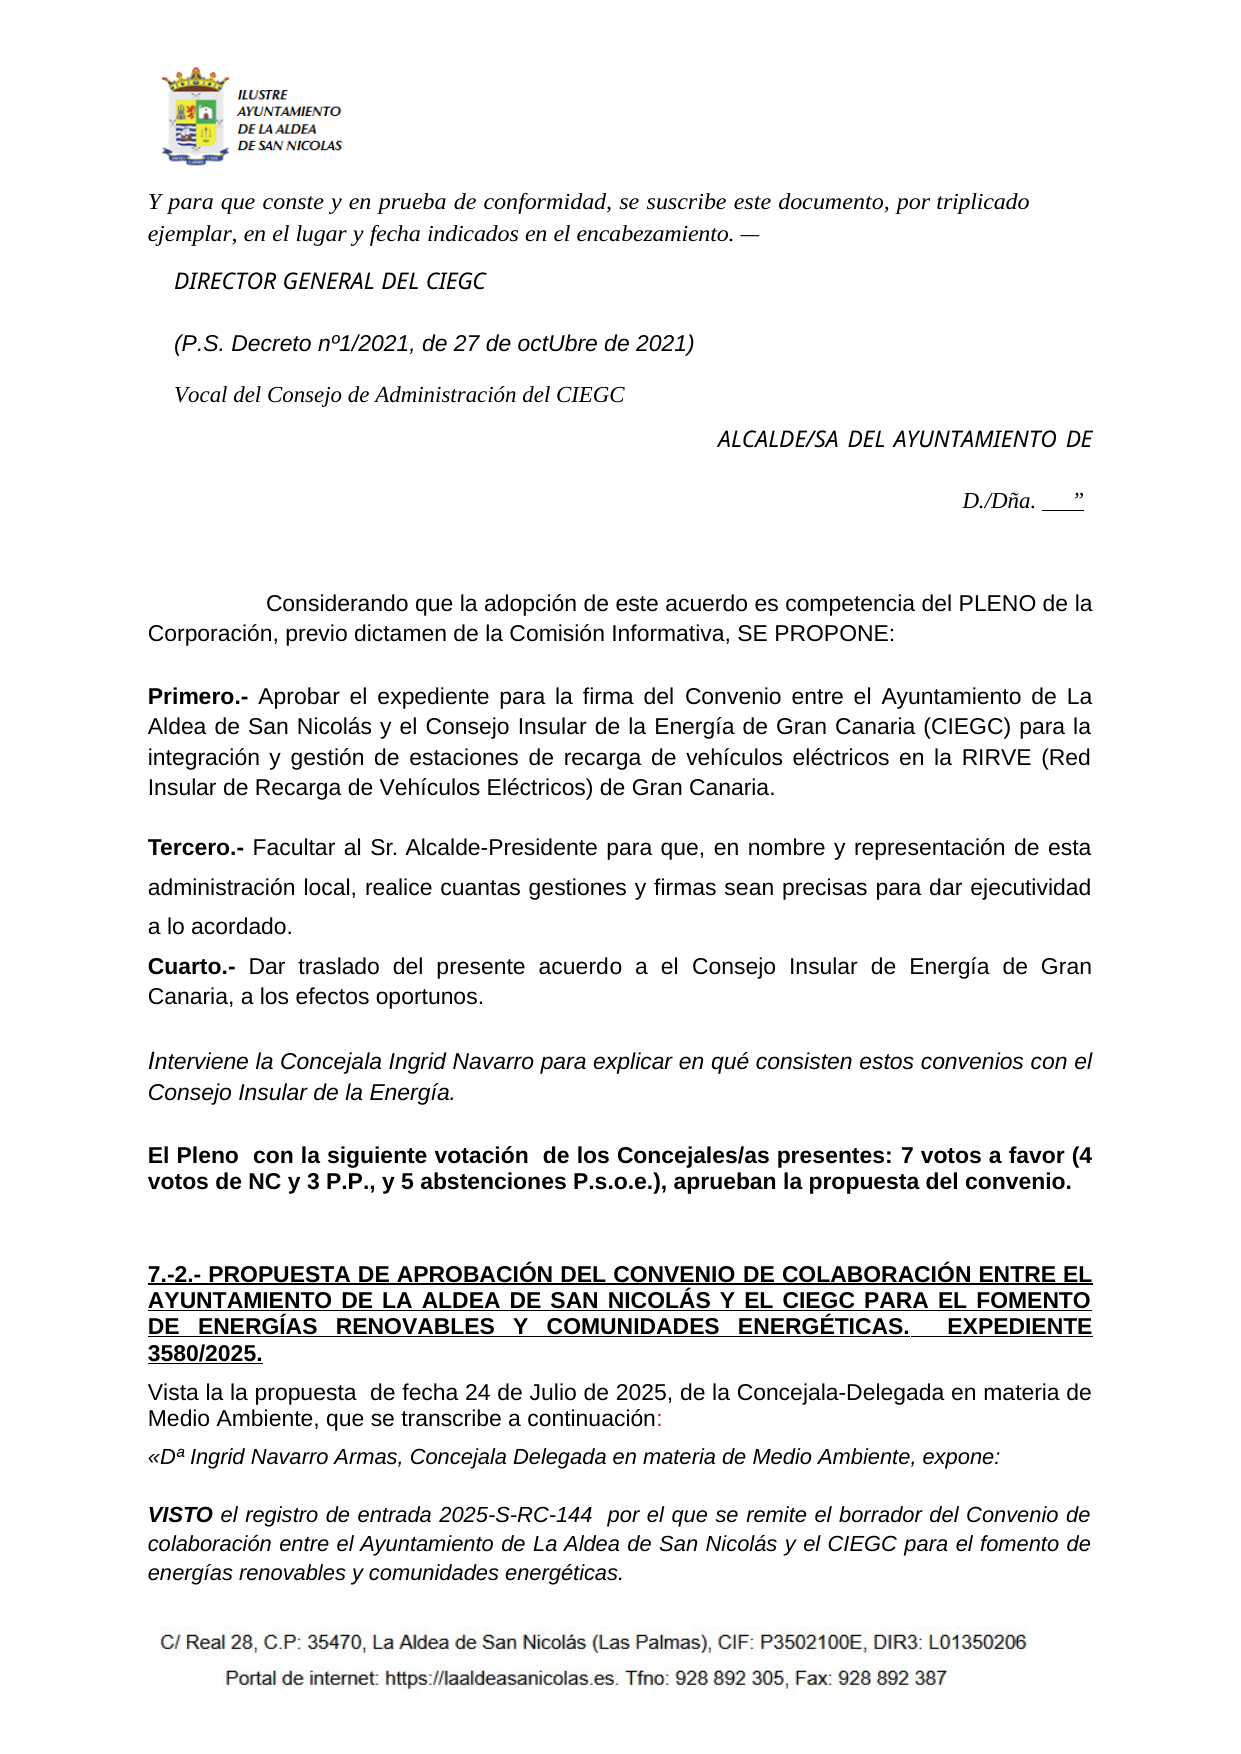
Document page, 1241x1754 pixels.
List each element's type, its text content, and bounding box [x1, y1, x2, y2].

text 3580/2025. [148, 1337, 1093, 1366]
text El Pleno con la siguiente votación de los Concejales/as presentes: 7 votos a favor (4 votos de NC y 3 P.P., y 5 abstenciones P.s.o.e.), aprueban la propuesta del convenio. [148, 1142, 1093, 1194]
text Vista la la propuesta de fecha 24 de Julio de 2025, de la Concejala-Delegada en materia de Medio Ambiente, que se transcribe a continuación: [148, 1378, 1093, 1431]
text Interviene la Concejala Ingrid Navarro para explicar en qué consisten estos convenios con el Consejo Insular de la Energía. [148, 1046, 1093, 1105]
text Considerando que la adopción de este acuerdo es competencia del PLENO de la Corporación, previo dictamen de la Comisión Informativa, SE PROPONE: [148, 590, 1093, 646]
text (P.S. Decreto nº1/2021, de 27 de octUbre de 2021) [174, 330, 1093, 356]
text VISTO el registro de entrada 2025-S-RC-144 por el que se remite el borrador del Convenio de colaboración entre el Ayuntamiento de La Aldea de San Nicolás y el CIEGC para el fomento de energías renovables y comunidades energéticas. [148, 1502, 1093, 1585]
picture [148, 59, 358, 173]
text Vocal del Consejo de Administración del CIEGC [174, 382, 1092, 408]
text Y para que conste y en prueba de conformidad, se suscribe este documento, por triplicado ejemplar, en el lugar y fecha indicados en el encabezamiento. – [148, 188, 1093, 246]
text «Dª Ingrid Navarro Armas, Concejala Delegada en materia de Medio Ambiente, expone: [148, 1444, 1093, 1469]
text D./Dña. ” [157, 487, 1084, 513]
text DIRECTOR GENERAL DEL CIEGC [174, 265, 1092, 297]
text Primero.- Aprobar el expediente para la firma del Convenio entre el Ayuntamiento de La Aldea de San Nicolás y el Consejo Insular de la Energía de Gran Canaria (CIEGC) para la integración y gestión de estaciones de recarga de vehículos eléctricos en la RIRVE (Red Insular de Recarga de Vehículos Eléctricos) de Gran Canaria. [148, 683, 1093, 800]
text ALCALDE/SA DEL AYUNTAMIENTO DE [153, 423, 1093, 454]
text AYUNTAMIENTO DE LA ALDEA DE SAN NICOLÁS Y EL CIEGC PARA EL FOMENTO DE ENERGÍAS RENOVABLES Y COMUNIDADES ENERGÉTICAS. EXPEDIENTE [148, 1285, 1093, 1336]
text Cuarto.- Dar traslado del presente acuerdo a el Consejo Insular de Energía de Gran Canaria, a los efectos oportunos. [148, 953, 1093, 1009]
text Tercero.- Facultar al Sr. Alcalde-Presidente para que, en nombre y representación de esta administración local, realice cuantas gestiones y firmas sean precisas para dar ejecutividad a lo acordado. [148, 834, 1093, 939]
text 7.-2.- PROPUESTA DE APROBACIÓN DEL CONVENIO DE COLABORACIÓN ENTRE EL [148, 1261, 1093, 1283]
picture [148, 1626, 1034, 1694]
